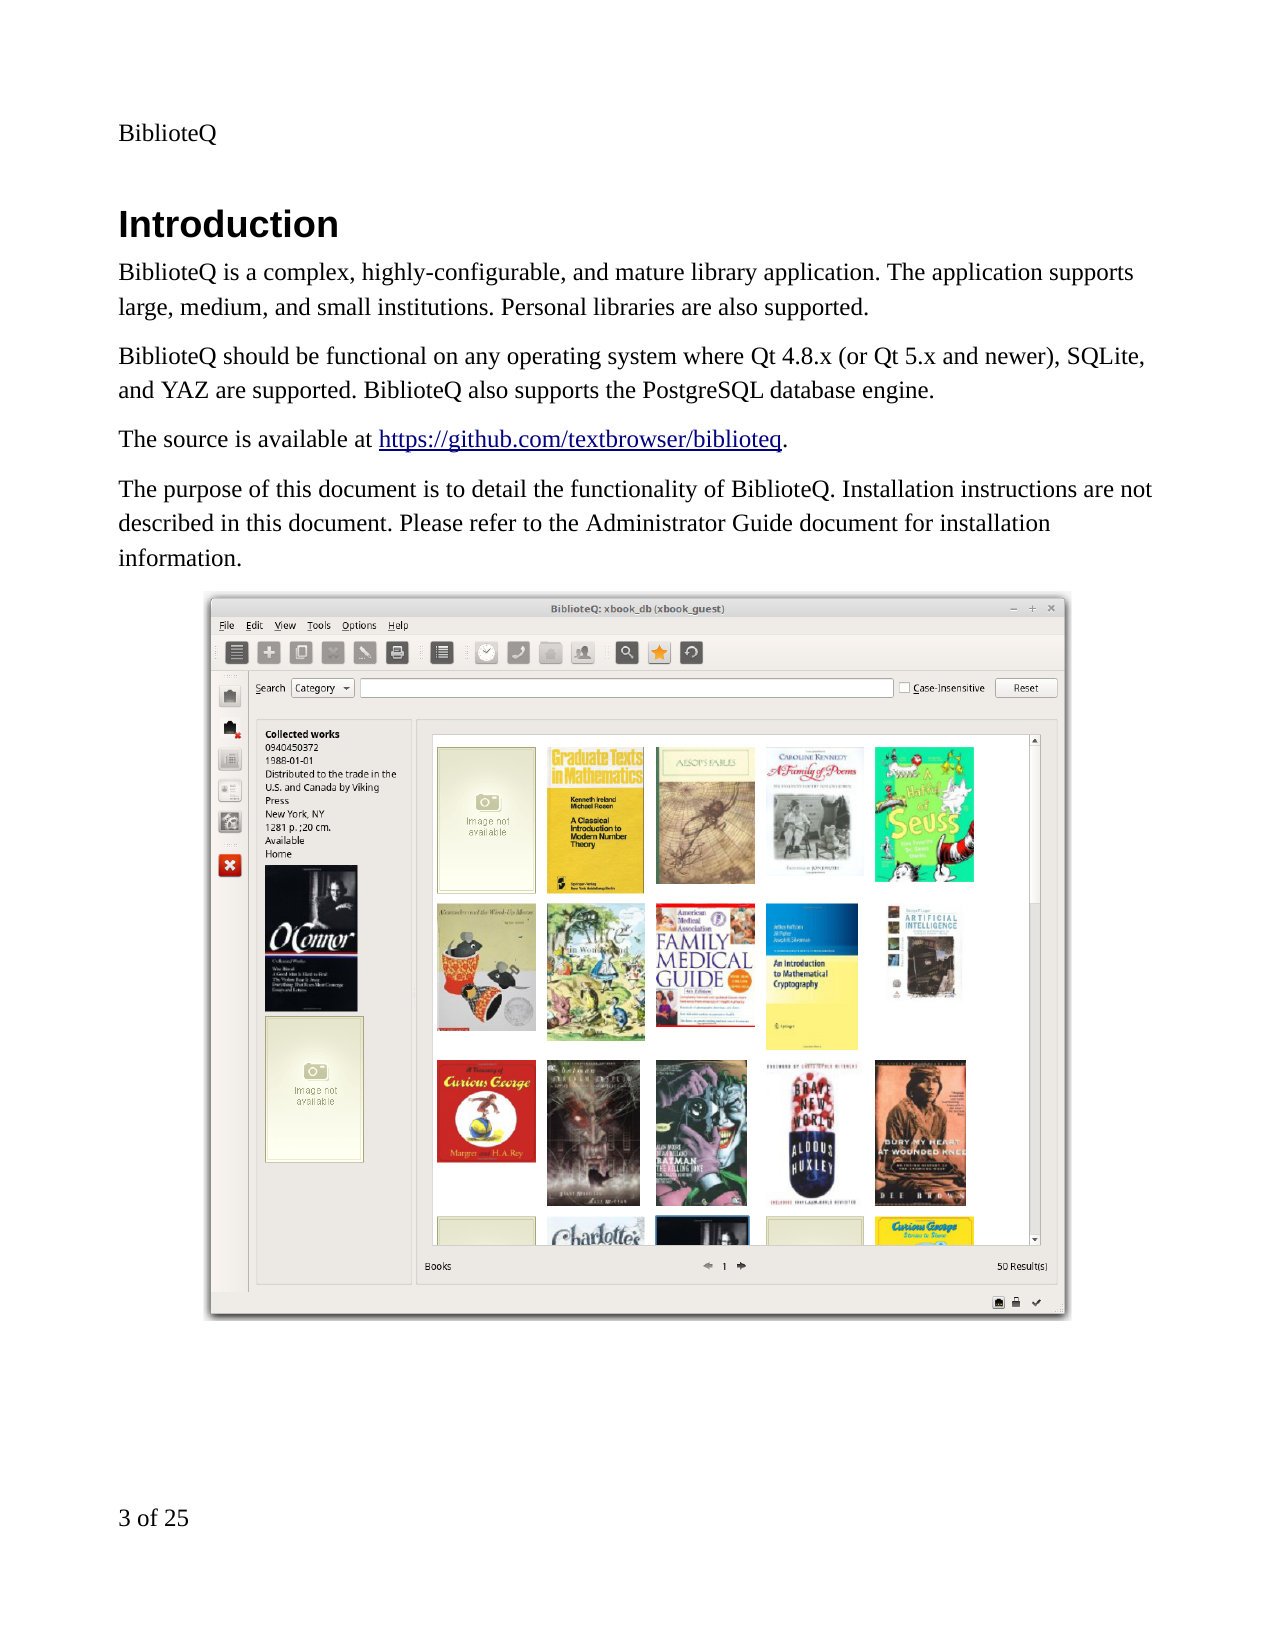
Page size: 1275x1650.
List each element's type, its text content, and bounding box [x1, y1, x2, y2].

text BiblioteQ is a complex, highly-configurable, and mature library application. The application supports large, medium, and small institutions. Personal libraries are also supported. [118, 257, 1157, 321]
picture [203, 591, 1072, 1321]
text The purpose of this document is to detail the functionality of BiblioteQ. Installation instructions are not described in this document. Please refer to the Administrator Guide document for installation information. [118, 474, 1157, 571]
subtitle Introduction [118, 201, 1157, 245]
text BiblioteQ should be functional on any operating system where Qt 4.8.x (or Qt 5.x and newer), SQLite, and YAZ are supported. BiblioteQ also supports the PostgreSQL database engine. [118, 341, 1157, 404]
text The source is available at https://github.com/textbrowser/biblioteq. [118, 424, 1157, 453]
